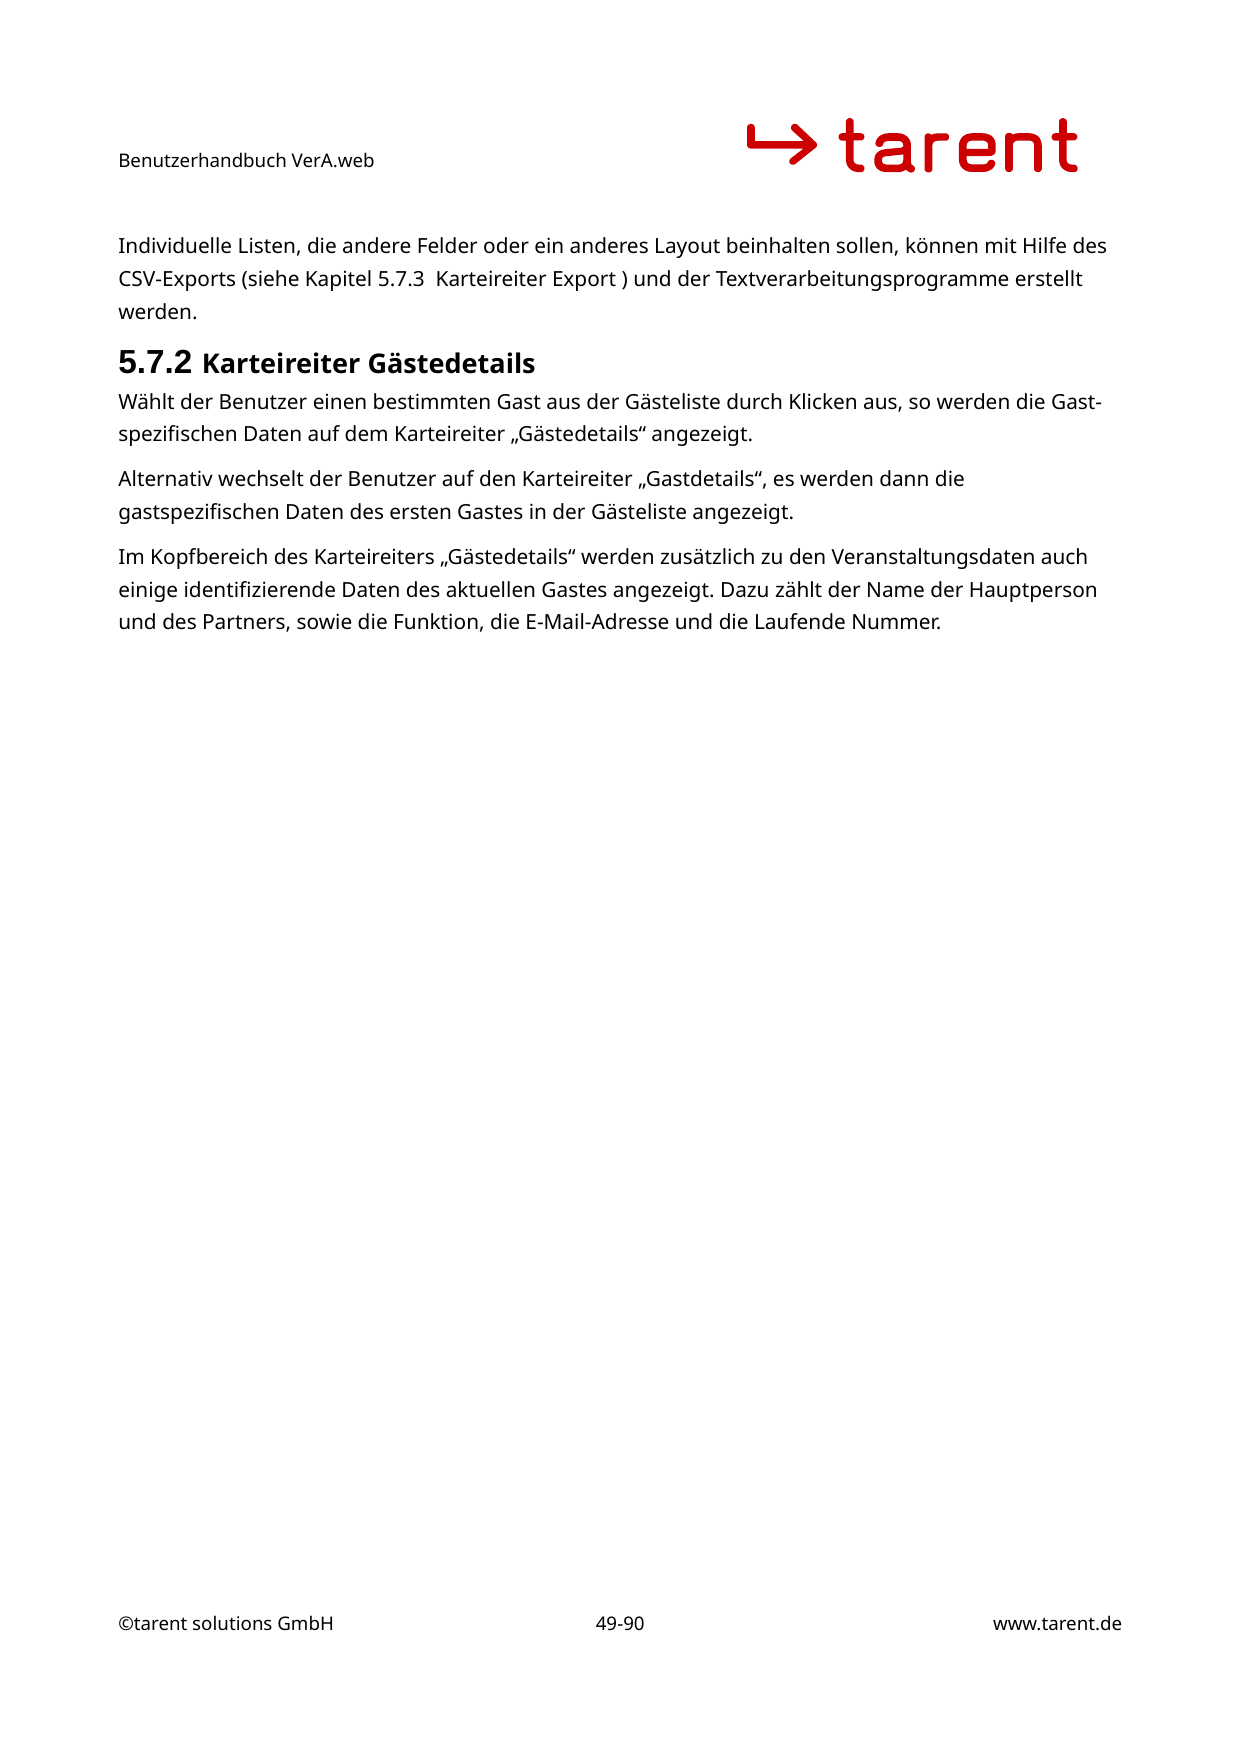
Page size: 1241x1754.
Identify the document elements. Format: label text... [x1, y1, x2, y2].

text Individuelle Listen, die andere Felder oder ein anderes Layout beinhalten sollen, können mit Hilfe des CSV-Exports (siehe Kapitel 5.7.3 Karteireiter Export ) und der Textverarbeitungsprogramme erstellt werden. [118, 232, 1122, 325]
text Alternativ wechselt der Benutzer auf den Karteireiter „Gastdetails“, es werden dann die gastspezifischen Daten des ersten Gastes in der Gästeliste angezeigt. [118, 464, 1122, 526]
subtitle Karteireiter Gästedetails [118, 342, 1122, 381]
text Im Kopfbereich des Karteireiters „Gästedetails“ werden zusätzlich zu den Veranstaltungsdaten auch einige identifizierende Daten des aktuellen Gastes angezeigt. Dazu zählt der Name der Hauptperson und des Partners, sowie die Funktion, die E-Mail-Adresse und die Laufende Nummer. [118, 542, 1122, 636]
text Wählt der Benutzer einen bestimmten Gast aus der Gästeliste durch Klicken aus, so werden die Gast-spezifischen Daten auf dem Karteireiter „Gästedetails“ angezeigt. [118, 387, 1122, 448]
